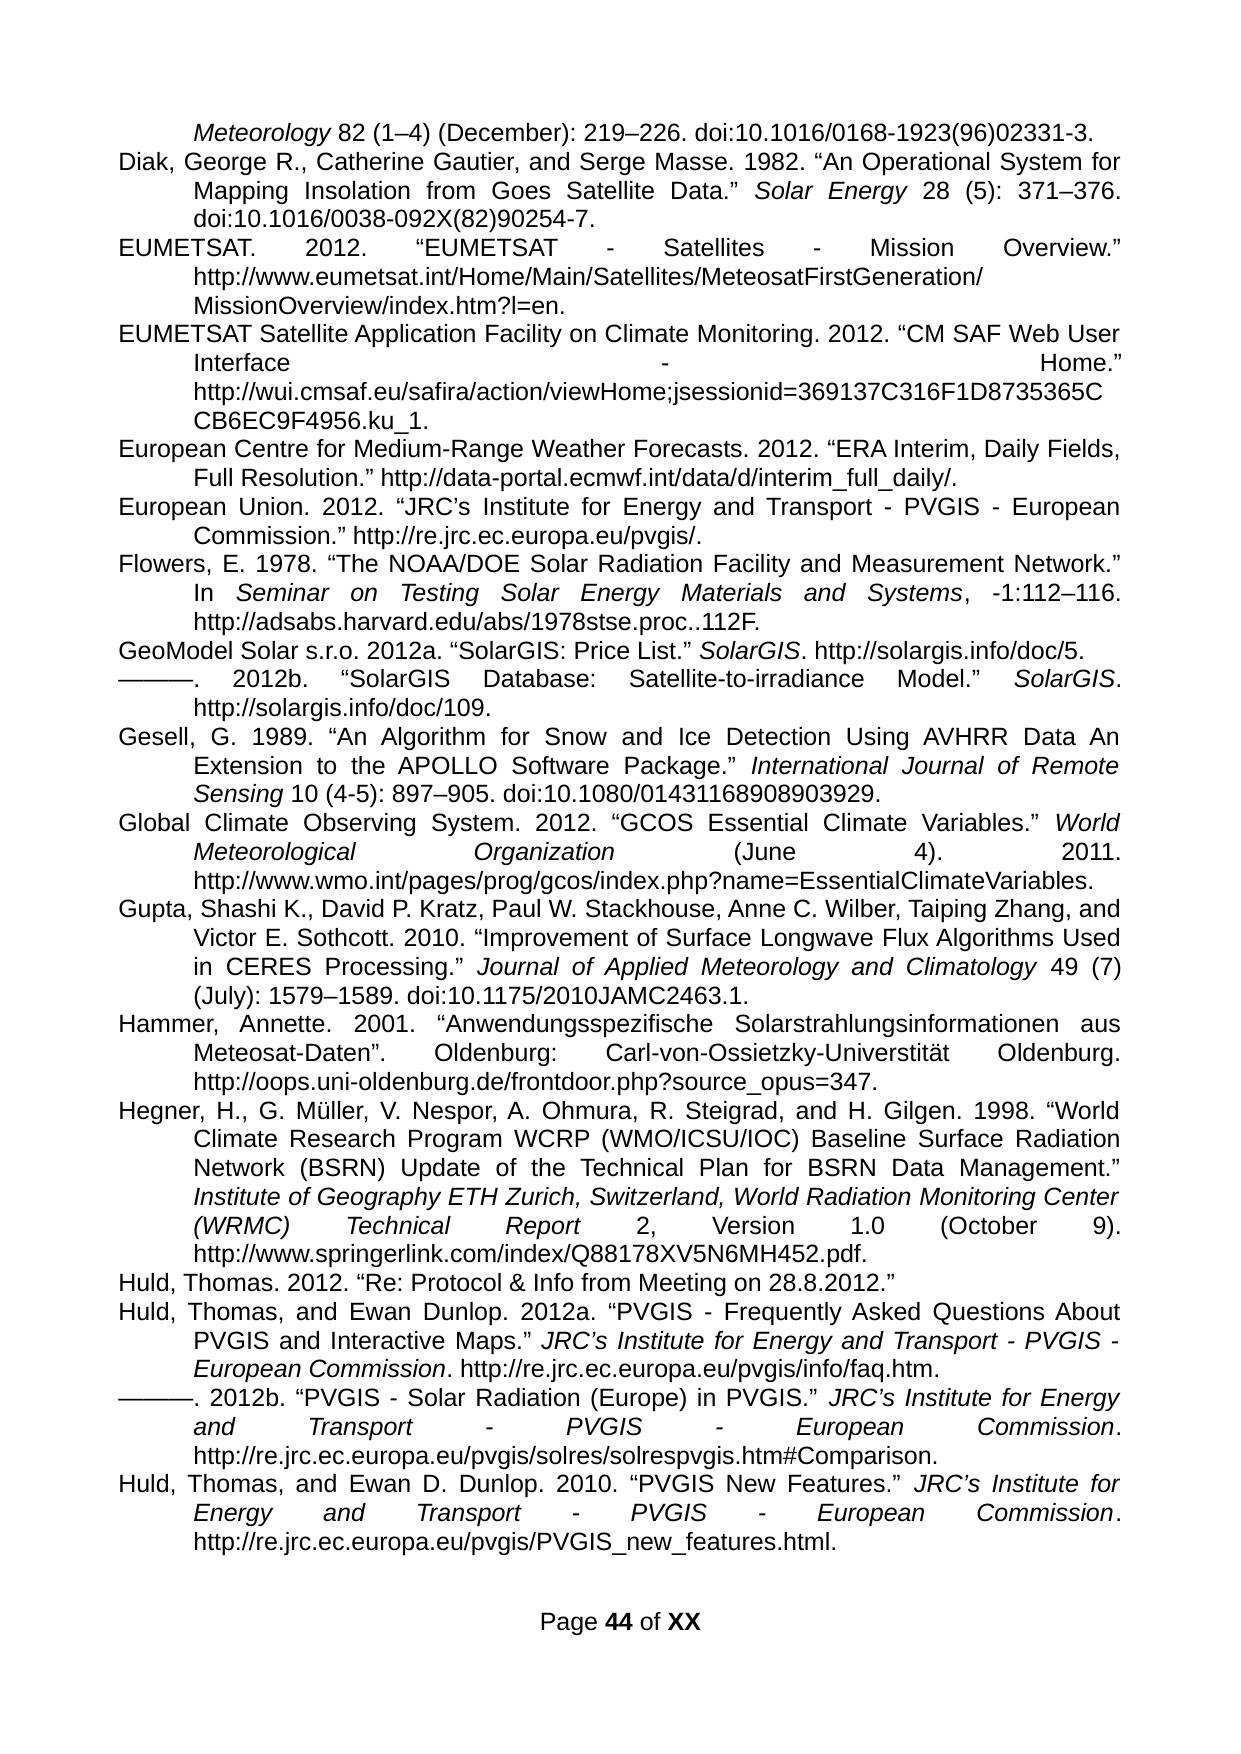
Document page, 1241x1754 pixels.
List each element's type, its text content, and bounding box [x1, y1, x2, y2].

text European Union. 2012. “JRC’s Institute for Energy and Transport - PVGIS - European Commission.” http://re.jrc.ec.europa.eu/pvgis/. [118, 492, 1122, 549]
text ———. 2012b. “SolarGIS Database: Satellite-to-irradiance Model.” SolarGIS. http://solargis.info/doc/109. [118, 664, 1122, 722]
text Huld, Thomas, and Ewan D. Dunlop. 2010. “PVGIS New Features.” JRC’s Institute for Energy and Transport - PVGIS - European Commission. http://re.jrc.ec.europa.eu/pvgis/PVGIS_new_features.html. [118, 1469, 1122, 1556]
text GeoModel Solar s.r.o. 2012a. “SolarGIS: Price List.” SolarGIS. http://solargis.info/doc/5. [118, 636, 1122, 664]
text Global Climate Observing System. 2012. “GCOS Essential Climate Variables.” World Meteorological Organization (June 4). 2011. http://www.wmo.int/pages/prog/gcos/index.php?name=EssentialClimateVariables. [118, 808, 1122, 894]
text Meteorology 82 (1–4) (December): 219–226. doi:10.1016/0168-1923(96)02331-3. [118, 118, 1122, 147]
text European Centre for Medium-Range Weather Forecasts. 2012. “ERA Interim, Daily Fields, Full Resolution.” http://data-portal.ecmwf.int/data/d/interim_full_daily/. [118, 434, 1122, 492]
text Huld, Thomas, and Ewan Dunlop. 2012a. “PVGIS - Frequently Asked Questions About PVGIS and Interactive Maps.” JRC’s Institute for Energy and Transport - PVGIS - European Commission. http://re.jrc.ec.europa.eu/pvgis/info/faq.htm. [118, 1297, 1122, 1383]
text EUMETSAT Satellite Application Facility on Climate Monitoring. 2012. “CM SAF Web User Interface - Home.” http://wui.cmsaf.eu/safira/action/viewHome;jsessionid=369137C316F1D8735365CCB6EC9F4956.ku_1. [118, 319, 1122, 434]
text Huld, Thomas. 2012. “Re: Protocol & Info from Meeting on 28.8.2012.” [118, 1268, 1122, 1297]
text Diak, George R., Catherine Gautier, and Serge Masse. 1982. “An Operational System for Mapping Insolation from Goes Satellite Data.” Solar Energy 28 (5): 371–376. doi:10.1016/0038-092X(82)90254-7. [118, 147, 1122, 233]
text Flowers, E. 1978. “The NOAA/DOE Solar Radiation Facility and Measurement Network.” In Seminar on Testing Solar Energy Materials and Systems, -1:112–116. http://adsabs.harvard.edu/abs/1978stse.proc..112F. [118, 549, 1122, 636]
text Hammer, Annette. 2001. “Anwendungsspezifische Solarstrahlungsinformationen aus Meteosat-Daten”. Oldenburg: Carl-von-Ossietzky-Universtität Oldenburg. http://oops.uni-oldenburg.de/frontdoor.php?source_opus=347. [118, 1009, 1122, 1096]
text Gupta, Shashi K., David P. Kratz, Paul W. Stackhouse, Anne C. Wilber, Taiping Zhang, and Victor E. Sothcott. 2010. “Improvement of Surface Longwave Flux Algorithms Used in CERES Processing.” Journal of Applied Meteorology and Climatology 49 (7) (July): 1579–1589. doi:10.1175/2010JAMC2463.1. [118, 894, 1122, 1009]
text Gesell, G. 1989. “An Algorithm for Snow and Ice Detection Using AVHRR Data An Extension to the APOLLO Software Package.” International Journal of Remote Sensing 10 (4-5): 897–905. doi:10.1080/01431168908903929. [118, 722, 1122, 808]
text EUMETSAT. 2012. “EUMETSAT - Satellites - Mission Overview.” http://www.eumetsat.int/Home/Main/Satellites/MeteosatFirstGeneration/MissionOverview/index.htm?l=en. [118, 233, 1122, 319]
text Hegner, H., G. Müller, V. Nespor, A. Ohmura, R. Steigrad, and H. Gilgen. 1998. “World Climate Research Program WCRP (WMO/ICSU/IOC) Baseline Surface Radiation Network (BSRN) Update of the Technical Plan for BSRN Data Management.” Institute of Geography ETH Zurich, Switzerland, World Radiation Monitoring Center (WRMC) Technical Report 2, Version 1.0 (October 9). http://www.springerlink.com/index/Q88178XV5N6MH452.pdf. [118, 1096, 1122, 1268]
text ———. 2012b. “PVGIS - Solar Radiation (Europe) in PVGIS.” JRC’s Institute for Energy and Transport - PVGIS - European Commission. http://re.jrc.ec.europa.eu/pvgis/solres/solrespvgis.htm#Comparison. [118, 1383, 1122, 1469]
